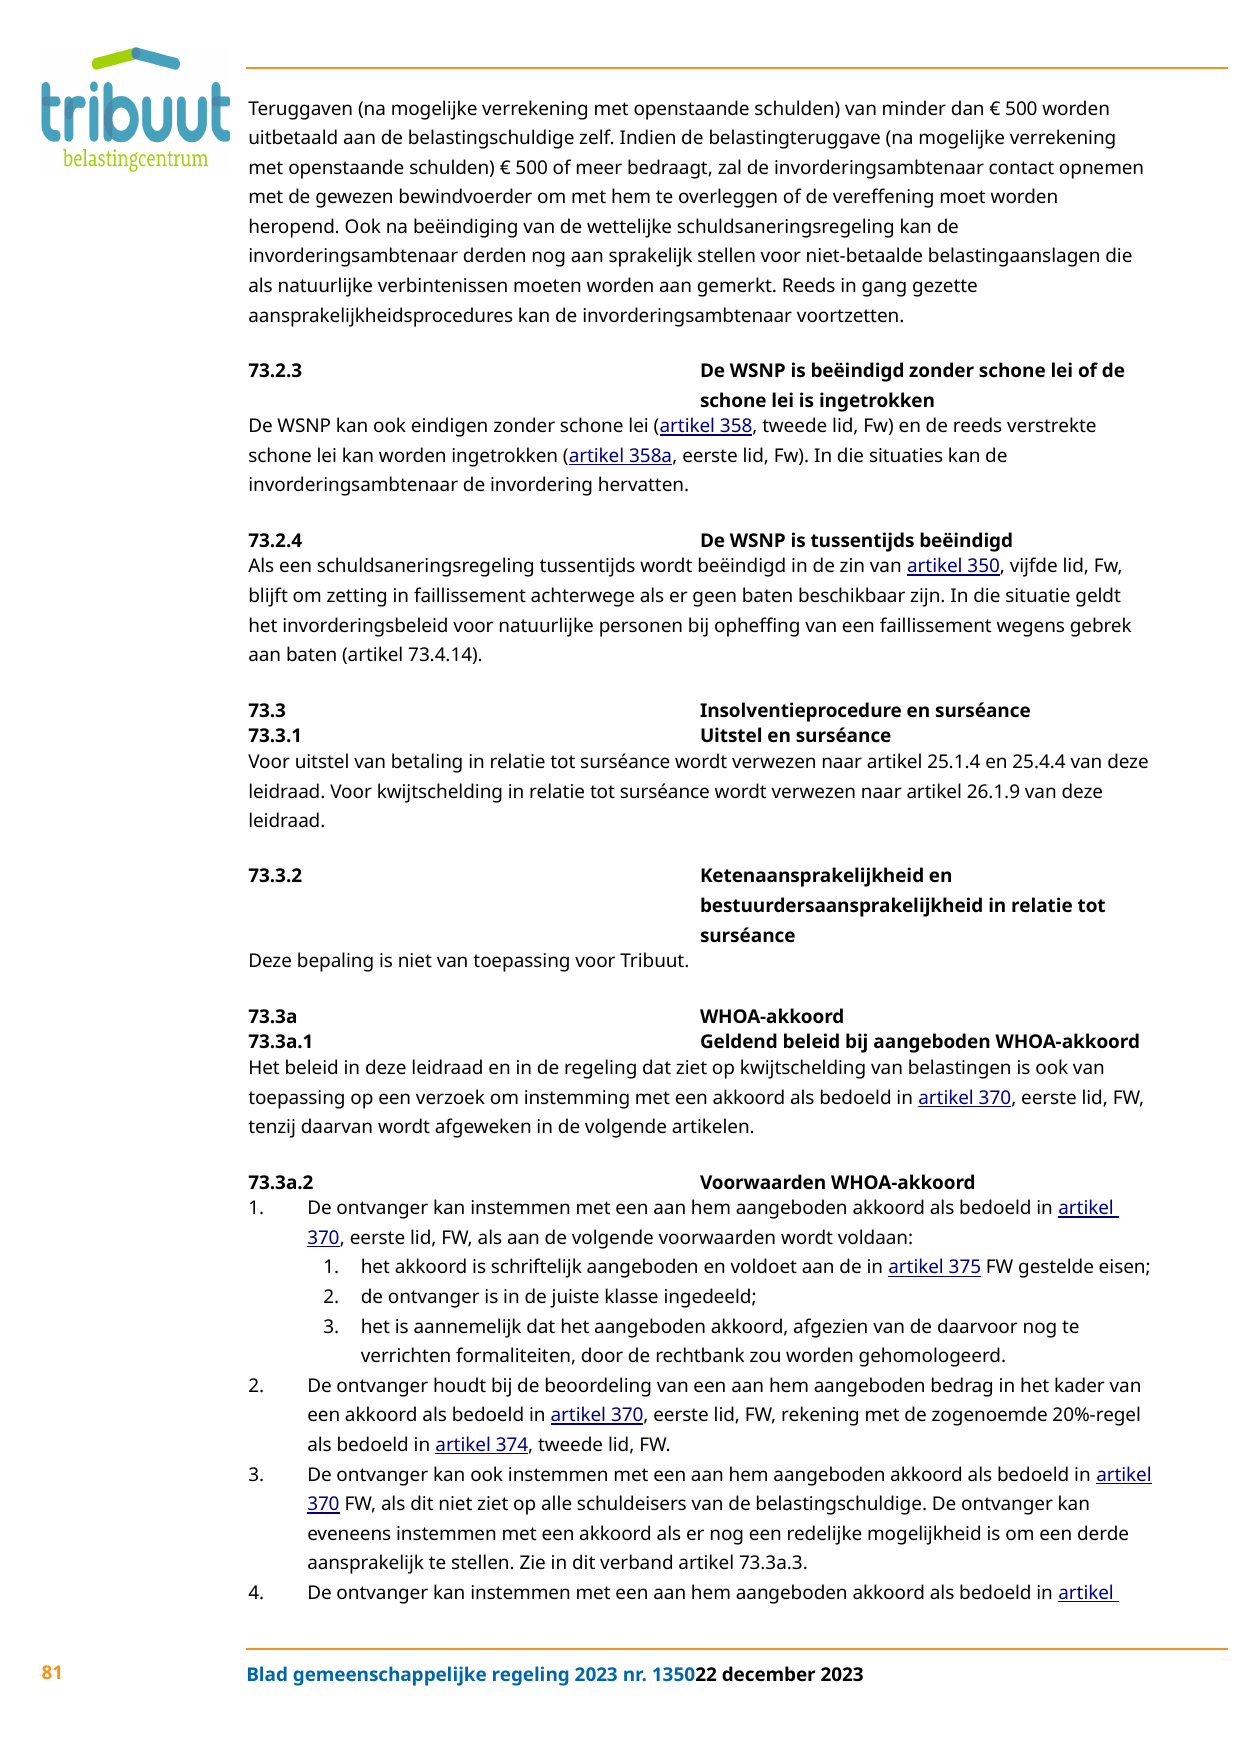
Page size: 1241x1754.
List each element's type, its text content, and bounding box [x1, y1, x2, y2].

table_cell 73.3 [248, 697, 700, 722]
table_cell 73.2.3 [248, 357, 700, 412]
table_cell De WSNP kan ook eindigen zonder schone lei (artikel 358, tweede lid, Fw) en de reeds verstrekte schone lei kan worden ingetrokken (artikel 358a, eerste lid, Fw). In die situaties kan de invorderingsambtenaar de invordering hervatten. [248, 413, 1152, 527]
table_cell De WSNP is beëindigd zonder schone lei of de schone lei is ingetrokken [700, 357, 1152, 412]
table_cell 73.3.1 [248, 723, 700, 748]
table_cell Voor uitstel van betaling in relatie tot surséance wordt verwezen naar artikel 25.1.4 en 25.4.4 van deze leidraad. Voor kwijtschelding in relatie tot surséance wordt verwezen naar artikel 26.1.9 van deze leidraad. [248, 748, 1152, 863]
table_cell Het beleid in deze leidraad en in de regeling dat ziet op kwijtschelding van belastingen is ook van toepassing op een verzoek om instemming met een akkoord als bedoeld in artikel 370, eerste lid, FW, tenzij daarvan wordt afgeweken in de volgende artikelen. [248, 1054, 1152, 1169]
table_cell Teruggaven (na mogelijke verrekening met openstaande schulden) van minder dan € 500 worden uitbetaald aan de belastingschuldige zelf. Indien de belastingteruggave (na mogelijke verrekening met openstaande schulden) € 500 of meer bedraagt, zal de invorderingsambtenaar contact opnemen met de gewezen bewindvoerder om met hem te overleggen of de vereffening moet worden heropend. Ook na beëindiging van de wettelijke schuldsaneringsregeling kan de invorderingsambtenaar derden nog aan sprakelijk stellen voor niet-betaalde belastingaanslagen die als natuurlijke verbintenissen moeten worden aan gemerkt. Reeds in gang gezette aansprakelijkheidsprocedures kan de invorderingsambtenaar voortzetten. [248, 95, 1152, 357]
picture [41, 47, 231, 172]
table_cell 73.3a [248, 1003, 700, 1029]
table_cell Insolventieprocedure en surséance [700, 697, 1152, 722]
table_cell 73.3a.2 [248, 1169, 700, 1194]
table_cell 73.2.4 [248, 527, 700, 553]
table_cell De ontvanger kan instemmen met een aan hem aangeboden akkoord als bedoeld in artikel 370, eerste lid, FW, als aan de volgende voorwaarden wordt voldaan: het akkoord is schriftelijk aangeboden en voldoet aan de in artikel 375 FW gestelde eisen; de ontvanger is in de juiste klasse ingedeeld; het is aannemelijk dat het aangeboden akkoord, afgezien van de daarvoor nog te verrichten formaliteiten, door de rechtbank zou worden gehomologeerd. De ontvanger houdt bij de beoordeling van een aan hem aangeboden bedrag in het kader van een akkoord als bedoeld in artikel 370, eerste lid, FW, rekening met de zogenoemde 20%-regel als bedoeld in artikel 374, tweede lid, FW. De ontvanger kan ook instemmen met een aan hem aangeboden akkoord als bedoeld in artikel 370 FW, als dit niet ziet op alle schuldeisers van de belastingschuldige. De ontvanger kan eveneens instemmen met een akkoord als er nog een redelijke mogelijkheid is om een derde aansprakelijk te stellen. Zie in dit verband artikel 73.3a.3. De ontvanger kan instemmen met een aan hem aangeboden akkoord als bedoeld in artikel [248, 1195, 1152, 1605]
table_cell 73.3a.1 [248, 1029, 700, 1054]
table_cell Ketenaansprakelijkheid en bestuurdersaansprakelijkheid in relatie tot surséance [700, 863, 1152, 948]
table_cell Als een schuldsaneringsregeling tussentijds wordt beëindigd in de zin van artikel 350, vijfde lid, Fw, blijft om zetting in faillissement achterwege als er geen baten beschikbaar zijn. In die situatie geldt het invorderingsbeleid voor natuurlijke personen bij opheffing van een faillissement wegens gebrek aan baten (artikel 73.4.14). [248, 553, 1152, 697]
table_cell Geldend beleid bij aangeboden WHOA-akkoord [700, 1029, 1152, 1054]
table_cell Voorwaarden WHOA-akkoord [700, 1169, 1152, 1194]
table_cell WHOA-akkoord [700, 1003, 1152, 1029]
table_cell Uitstel en surséance [700, 723, 1152, 748]
table_cell Deze bepaling is niet van toepassing voor Tribuut. [248, 948, 1152, 1003]
table_cell De WSNP is tussentijds beëindigd [700, 527, 1152, 553]
table_cell 73.3.2 [248, 863, 700, 948]
